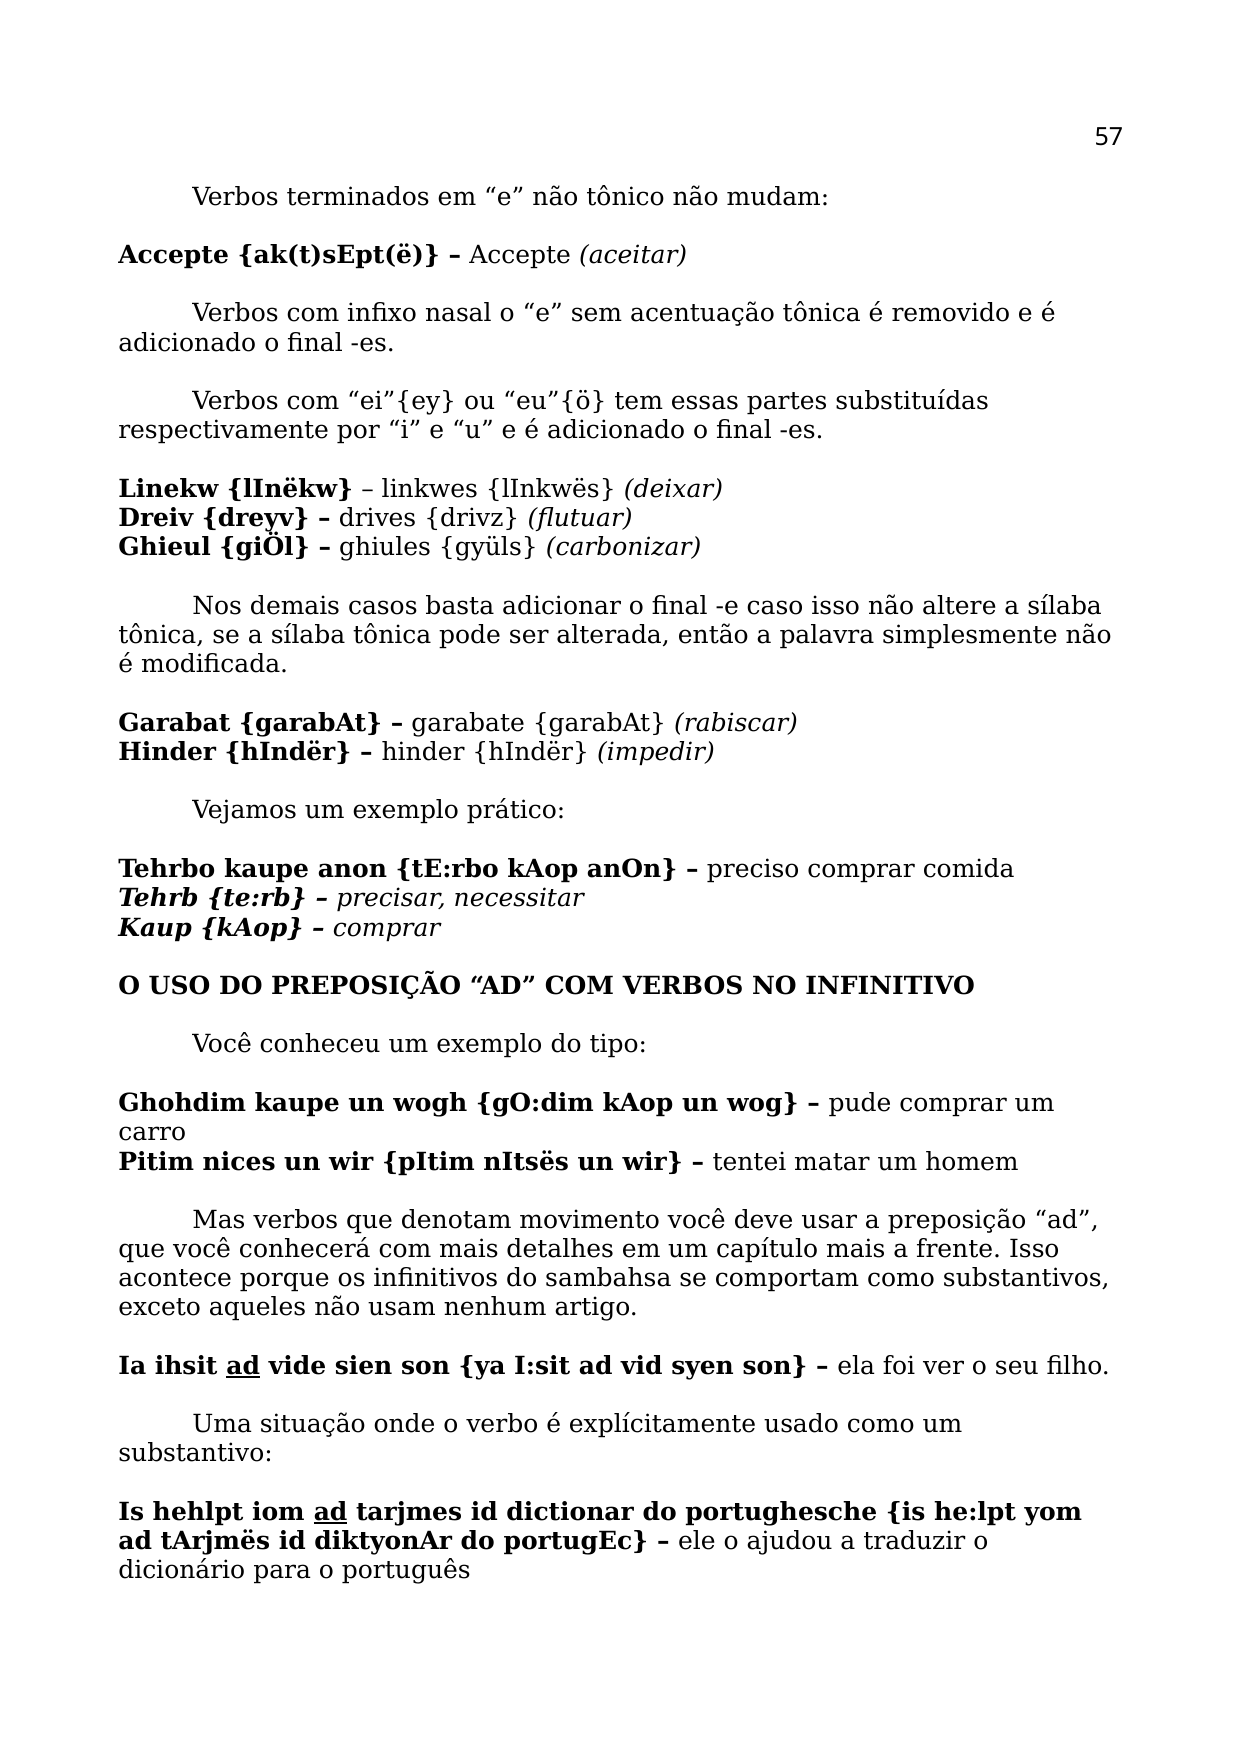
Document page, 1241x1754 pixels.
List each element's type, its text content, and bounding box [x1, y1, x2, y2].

text Vejamos um exemplo prático: [118, 795, 1123, 824]
text Nos demais casos basta adicionar o final -e caso isso não altere a sílaba tônica, se a sílaba tônica pode ser alterada, então a palavra simplesmente não é modificada. [118, 591, 1123, 678]
text Você conheceu um exemplo do tipo: [118, 1029, 1123, 1059]
text Ghieul {giÖl} – ghiules {gyüls} (carbonizar) [118, 532, 1123, 562]
text Tehrb {te:rb} – precisar, necessitar [118, 883, 1123, 912]
text Is hehlpt iom ad tarjmes id dictionar do portughesche {is he:lpt yom ad tArjmës id diktyonAr do portugEc} – ele o ajudou a traduzir o dicionário para o português [118, 1497, 1123, 1585]
text Mas verbos que denotam movimento você deve usar a preposição “ad”, que você conhecerá com mais detalhes em um capítulo mais a frente. Isso acontece porque os infinitivos do sambahsa se comportam como substantivos, exceto aqueles não usam nenhum artigo. [118, 1205, 1123, 1322]
text Ia ihsit ad vide sien son {ya I:sit ad vid syen son} – ela foi ver o seu filho. [118, 1351, 1123, 1380]
text Accepte {ak(t)sEpt(ë)} – Accepte (aceitar) [118, 240, 1123, 269]
text Dreiv {dreyv} – drives {drivz} (flutuar) [118, 503, 1123, 532]
text Pitim nices un wir {pItim nItsës un wir} – tentei matar um homem [118, 1146, 1123, 1176]
text Ghohdim kaupe un wogh {gO:dim kAop un wog} – pude comprar um carro [118, 1088, 1123, 1146]
text Hinder {hIndër} – hinder {hIndër} (impedir) [118, 737, 1123, 766]
text Uma situação onde o verbo é explícitamente usado como um substantivo: [118, 1409, 1123, 1468]
text Garabat {garabAt} – garabate {garabAt} (rabiscar) [118, 707, 1123, 737]
subtitle O USO DO PREPOSIÇÃO “AD” COM VERBOS NO INFINITIVO [118, 971, 1123, 1000]
text Verbos com infixo nasal o “e” sem acentuação tônica é removido e é adicionado o final -es. [118, 298, 1123, 357]
text Verbos terminados em “e” não tônico não mudam: [118, 182, 1123, 211]
text Tehrbo kaupe anon {tE:rbo kAop anOn} – preciso comprar comida [118, 854, 1123, 883]
text Kaup {kAop} – comprar [118, 912, 1123, 942]
text Linekw {lInëkw} – linkwes {lInkwës} (deixar) [118, 473, 1123, 503]
text Verbos com “ei”{ey} ou “eu”{ö} tem essas partes substituídas respectivamente por “i” e “u” e é adicionado o final -es. [118, 386, 1123, 444]
